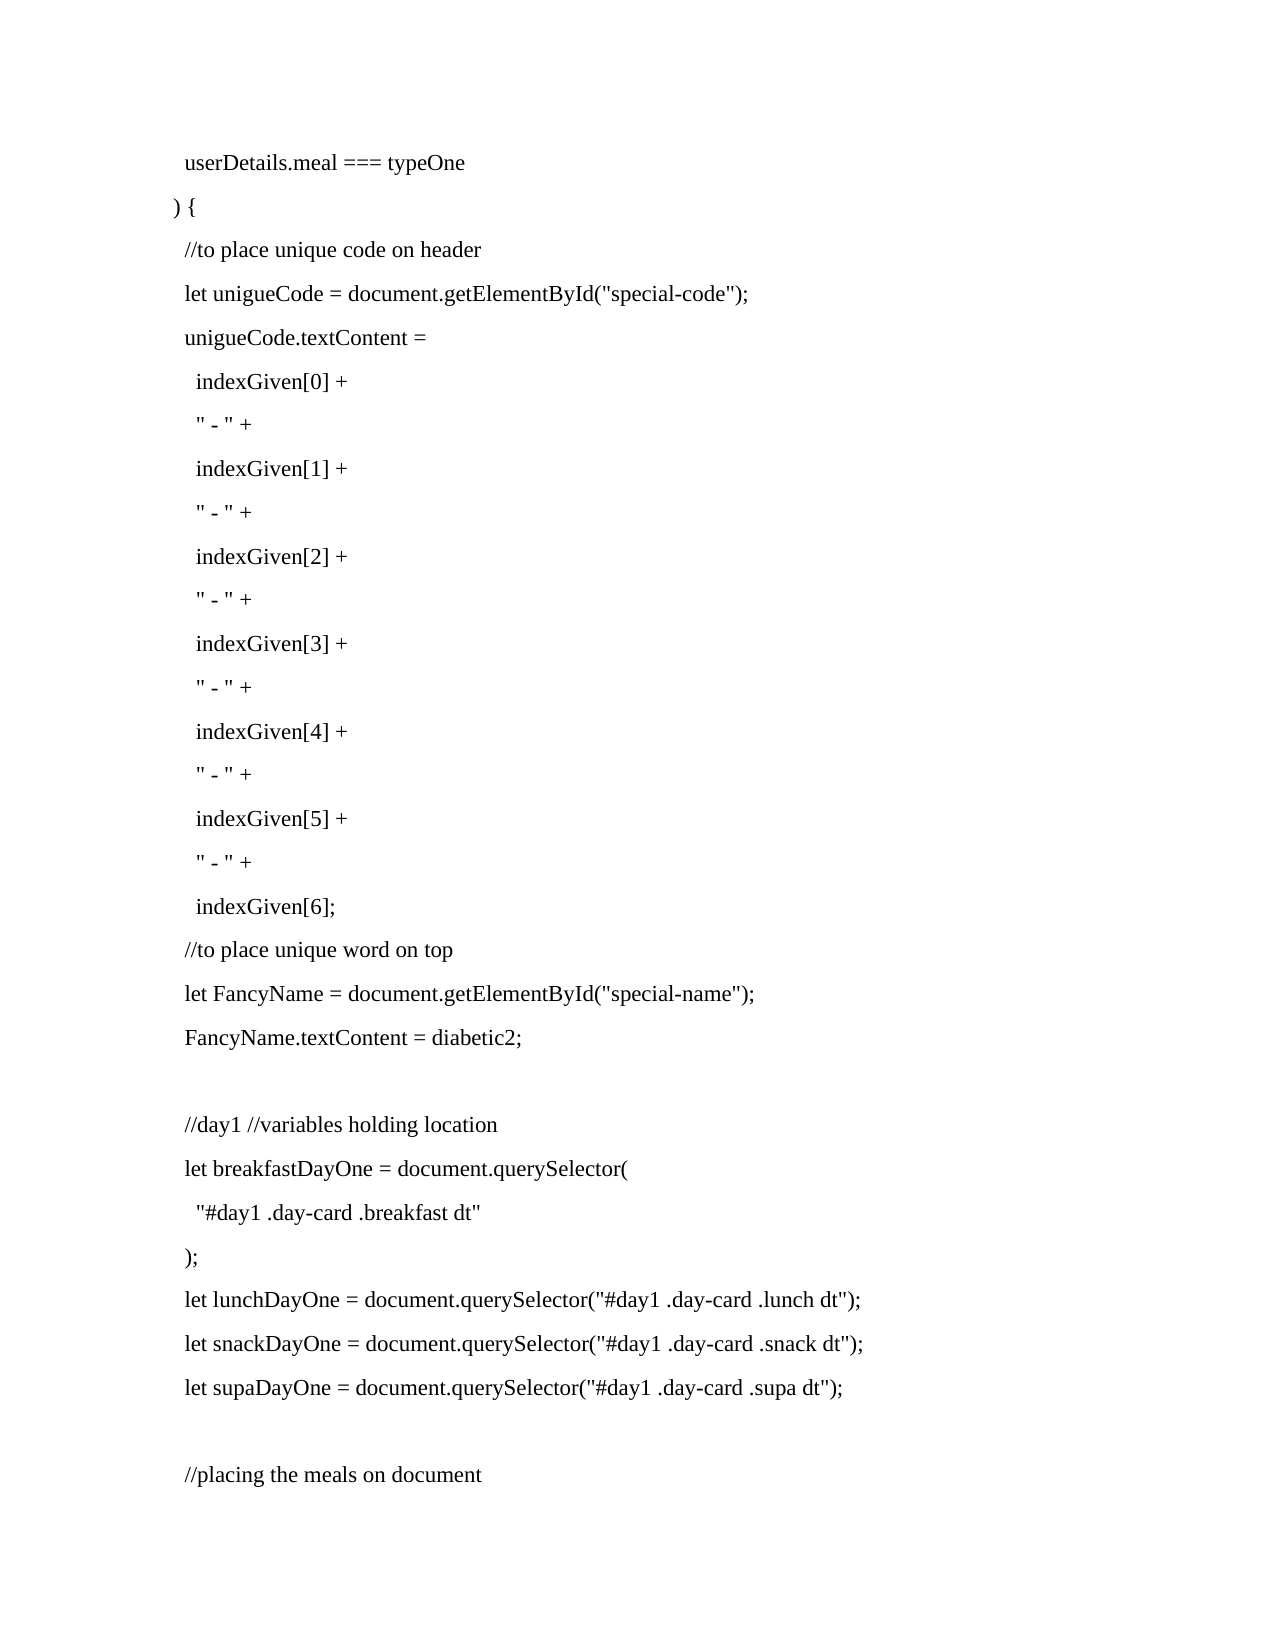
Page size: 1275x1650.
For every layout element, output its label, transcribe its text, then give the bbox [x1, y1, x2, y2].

text indexGiven[5] + [150, 806, 1125, 832]
text " - " + [150, 675, 1125, 700]
text indexGiven[3] + [150, 631, 1125, 657]
text " - " + [150, 587, 1125, 613]
text " - " + [150, 850, 1125, 875]
text ) { [150, 194, 1125, 219]
text let lunchDayOne = document.querySelector("#day1 .day-card .lunch dt"); [150, 1287, 1125, 1313]
text let unigueCode = document.getElementById("special-code"); [150, 281, 1125, 307]
text indexGiven[1] + [150, 456, 1125, 482]
text unigueCode.textContent = [150, 325, 1125, 350]
text FancyName.textContent = diabetic2; [150, 1025, 1125, 1050]
text let snackDayOne = document.querySelector("#day1 .day-card .snack dt"); [150, 1331, 1125, 1357]
text let FancyName = document.getElementById("special-name"); [150, 981, 1125, 1007]
text ); [150, 1244, 1125, 1269]
text indexGiven[4] + [150, 719, 1125, 744]
text indexGiven[2] + [150, 544, 1125, 569]
text //placing the meals on document [150, 1462, 1125, 1488]
text //to place unique word on top [150, 937, 1125, 963]
text let breakfastDayOne = document.querySelector( [150, 1156, 1125, 1182]
text " - " + [150, 762, 1125, 788]
text " - " + [150, 500, 1125, 525]
text indexGiven[6]; [150, 894, 1125, 919]
text let supaDayOne = document.querySelector("#day1 .day-card .supa dt"); [150, 1375, 1125, 1400]
text //day1 //variables holding location [150, 1112, 1125, 1138]
text " - " + [150, 412, 1125, 438]
text "#day1 .day-card .breakfast dt" [150, 1200, 1125, 1225]
text userDetails.meal === typeOne [150, 150, 1125, 175]
text //to place unique code on header [150, 237, 1125, 263]
text indexGiven[0] + [150, 369, 1125, 394]
